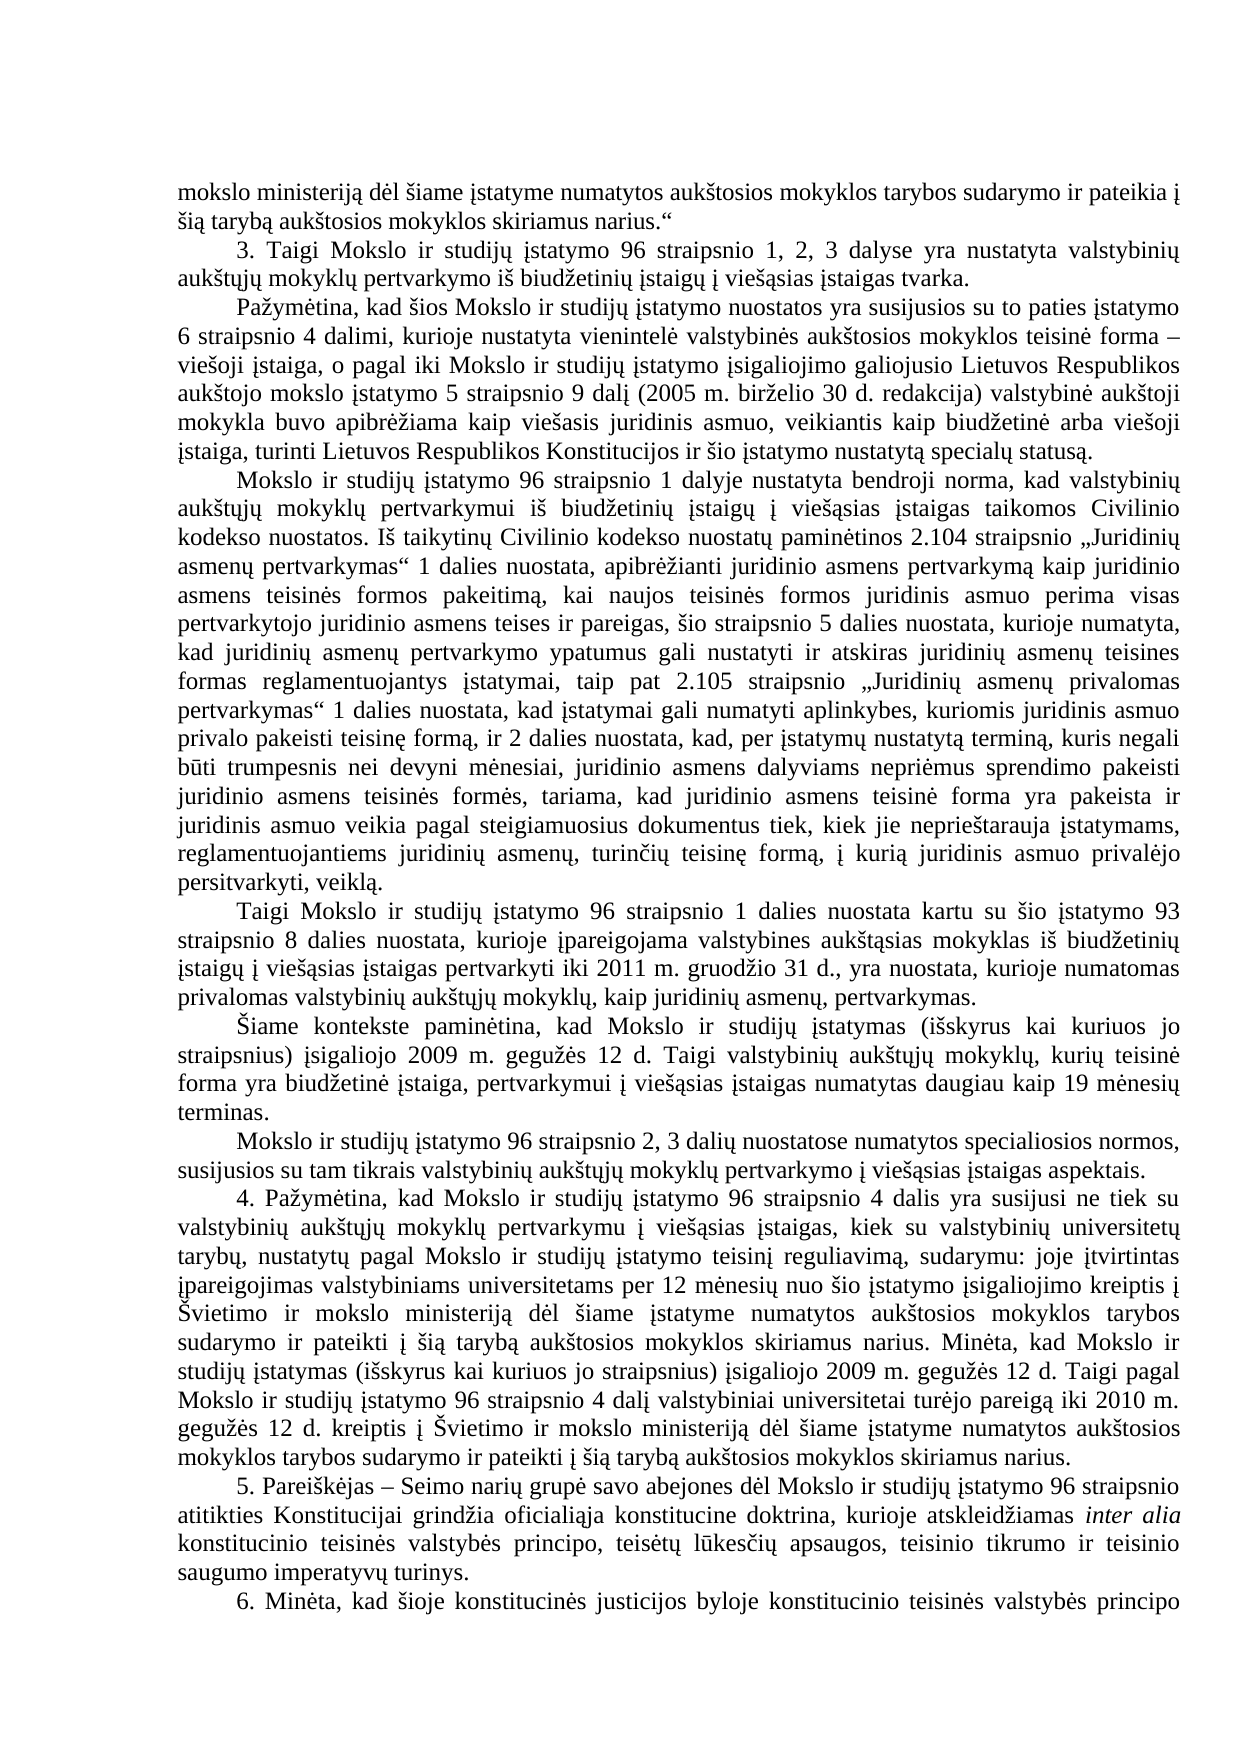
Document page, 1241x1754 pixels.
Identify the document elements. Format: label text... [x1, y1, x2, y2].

text mokslo ministeriją dėl šiame įstatyme numatytos aukštosios mokyklos tarybos sudarymo ir pateikia į šią tarybą aukštosios mokyklos skiriamus narius.“ [177, 177, 1181, 235]
text 5. Pareiškėjas – Seimo narių grupė savo abejones dėl Mokslo ir studijų įstatymo 96 straipsnio atitikties Konstitucijai grindžia oficialiąja konstitucine doktrina, kurioje atskleidžiamas inter alia konstitucinio teisinės valstybės principo, teisėtų lūkesčių apsaugos, teisinio tikrumo ir teisinio saugumo imperatyvų turinys. [177, 1471, 1181, 1586]
text Šiame kontekste paminėtina, kad Mokslo ir studijų įstatymas (išskyrus kai kuriuos jo straipsnius) įsigaliojo 2009 m. gegužės 12 d. Taigi valstybinių aukštųjų mokyklų, kurių teisinė forma yra biudžetinė įstaiga, pertvarkymui į viešąsias įstaigas numatytas daugiau kaip 19 mėnesių terminas. [177, 1011, 1181, 1126]
text Mokslo ir studijų įstatymo 96 straipsnio 2, 3 dalių nuostatose numatytos specialiosios normos, susijusios su tam tikrais valstybinių aukštųjų mokyklų pertvarkymo į viešąsias įstaigas aspektais. [177, 1126, 1181, 1183]
text Mokslo ir studijų įstatymo 96 straipsnio 1 dalyje nustatyta bendroji norma, kad valstybinių aukštųjų mokyklų pertvarkymui iš biudžetinių įstaigų į viešąsias įstaigas taikomos Civilinio kodekso nuostatos. Iš taikytinų Civilinio kodekso nuostatų paminėtinos 2.104 straipsnio „Juridinių asmenų pertvarkymas“ 1 dalies nuostata, apibrėžianti juridinio asmens pertvarkymą kaip juridinio asmens teisinės formos pakeitimą, kai naujos teisinės formos juridinis asmuo perima visas pertvarkytojo juridinio asmens teises ir pareigas, šio straipsnio 5 dalies nuostata, kurioje numatyta, kad juridinių asmenų pertvarkymo ypatumus gali nustatyti ir atskiras juridinių asmenų teisines formas reglamentuojantys įstatymai, taip pat 2.105 straipsnio „Juridinių asmenų privalomas pertvarkymas“ 1 dalies nuostata, kad įstatymai gali numatyti aplinkybes, kuriomis juridinis asmuo privalo pakeisti teisinę formą, ir 2 dalies nuostata, kad, per įstatymų nustatytą terminą, kuris negali būti trumpesnis nei devyni mėnesiai, juridinio asmens dalyviams nepriėmus sprendimo pakeisti juridinio asmens teisinės formės, tariama, kad juridinio asmens teisinė forma yra pakeista ir juridinis asmuo veikia pagal steigiamuosius dokumentus tiek, kiek jie neprieštarauja įstatymams, reglamentuojantiems juridinių asmenų, turinčių teisinę formą, į kurią juridinis asmuo privalėjo persitvarkyti, veiklą. [177, 465, 1181, 896]
text 4. Pažymėtina, kad Mokslo ir studijų įstatymo 96 straipsnio 4 dalis yra susijusi ne tiek su valstybinių aukštųjų mokyklų pertvarkymu į viešąsias įstaigas, kiek su valstybinių universitetų tarybų, nustatytų pagal Mokslo ir studijų įstatymo teisinį reguliavimą, sudarymu: joje įtvirtintas įpareigojimas valstybiniams universitetams per 12 mėnesių nuo šio įstatymo įsigaliojimo kreiptis į Švietimo ir mokslo ministeriją dėl šiame įstatyme numatytos aukštosios mokyklos tarybos sudarymo ir pateikti į šią tarybą aukštosios mokyklos skiriamus narius. Minėta, kad Mokslo ir studijų įstatymas (išskyrus kai kuriuos jo straipsnius) įsigaliojo 2009 m. gegužės 12 d. Taigi pagal Mokslo ir studijų įstatymo 96 straipsnio 4 dalį valstybiniai universitetai turėjo pareigą iki 2010 m. gegužės 12 d. kreiptis į Švietimo ir mokslo ministeriją dėl šiame įstatyme numatytos aukštosios mokyklos tarybos sudarymo ir pateikti į šią tarybą aukštosios mokyklos skiriamus narius. [177, 1183, 1181, 1471]
text 6. Minėta, kad šioje konstitucinės justicijos byloje konstitucinio teisinės valstybės principo [177, 1586, 1181, 1615]
text Pažymėtina, kad šios Mokslo ir studijų įstatymo nuostatos yra susijusios su to paties įstatymo 6 straipsnio 4 dalimi, kurioje nustatyta vienintelė valstybinės aukštosios mokyklos teisinė forma – viešoji įstaiga, o pagal iki Mokslo ir studijų įstatymo įsigaliojimo galiojusio Lietuvos Respublikos aukštojo mokslo įstatymo 5 straipsnio 9 dalį (2005 m. birželio 30 d. redakcija) valstybinė aukštoji mokykla buvo apibrėžiama kaip viešasis juridinis asmuo, veikiantis kaip biudžetinė arba viešoji įstaiga, turinti Lietuvos Respublikos Konstitucijos ir šio įstatymo nustatytą specialų statusą. [177, 292, 1181, 465]
text 3. Taigi Mokslo ir studijų įstatymo 96 straipsnio 1, 2, 3 dalyse yra nustatyta valstybinių aukštųjų mokyklų pertvarkymo iš biudžetinių įstaigų į viešąsias įstaigas tvarka. [177, 235, 1181, 292]
text Taigi Mokslo ir studijų įstatymo 96 straipsnio 1 dalies nuostata kartu su šio įstatymo 93 straipsnio 8 dalies nuostata, kurioje įpareigojama valstybines aukštąsias mokyklas iš biudžetinių įstaigų į viešąsias įstaigas pertvarkyti iki 2011 m. gruodžio 31 d., yra nuostata, kurioje numatomas privalomas valstybinių aukštųjų mokyklų, kaip juridinių asmenų, pertvarkymas. [177, 896, 1181, 1011]
